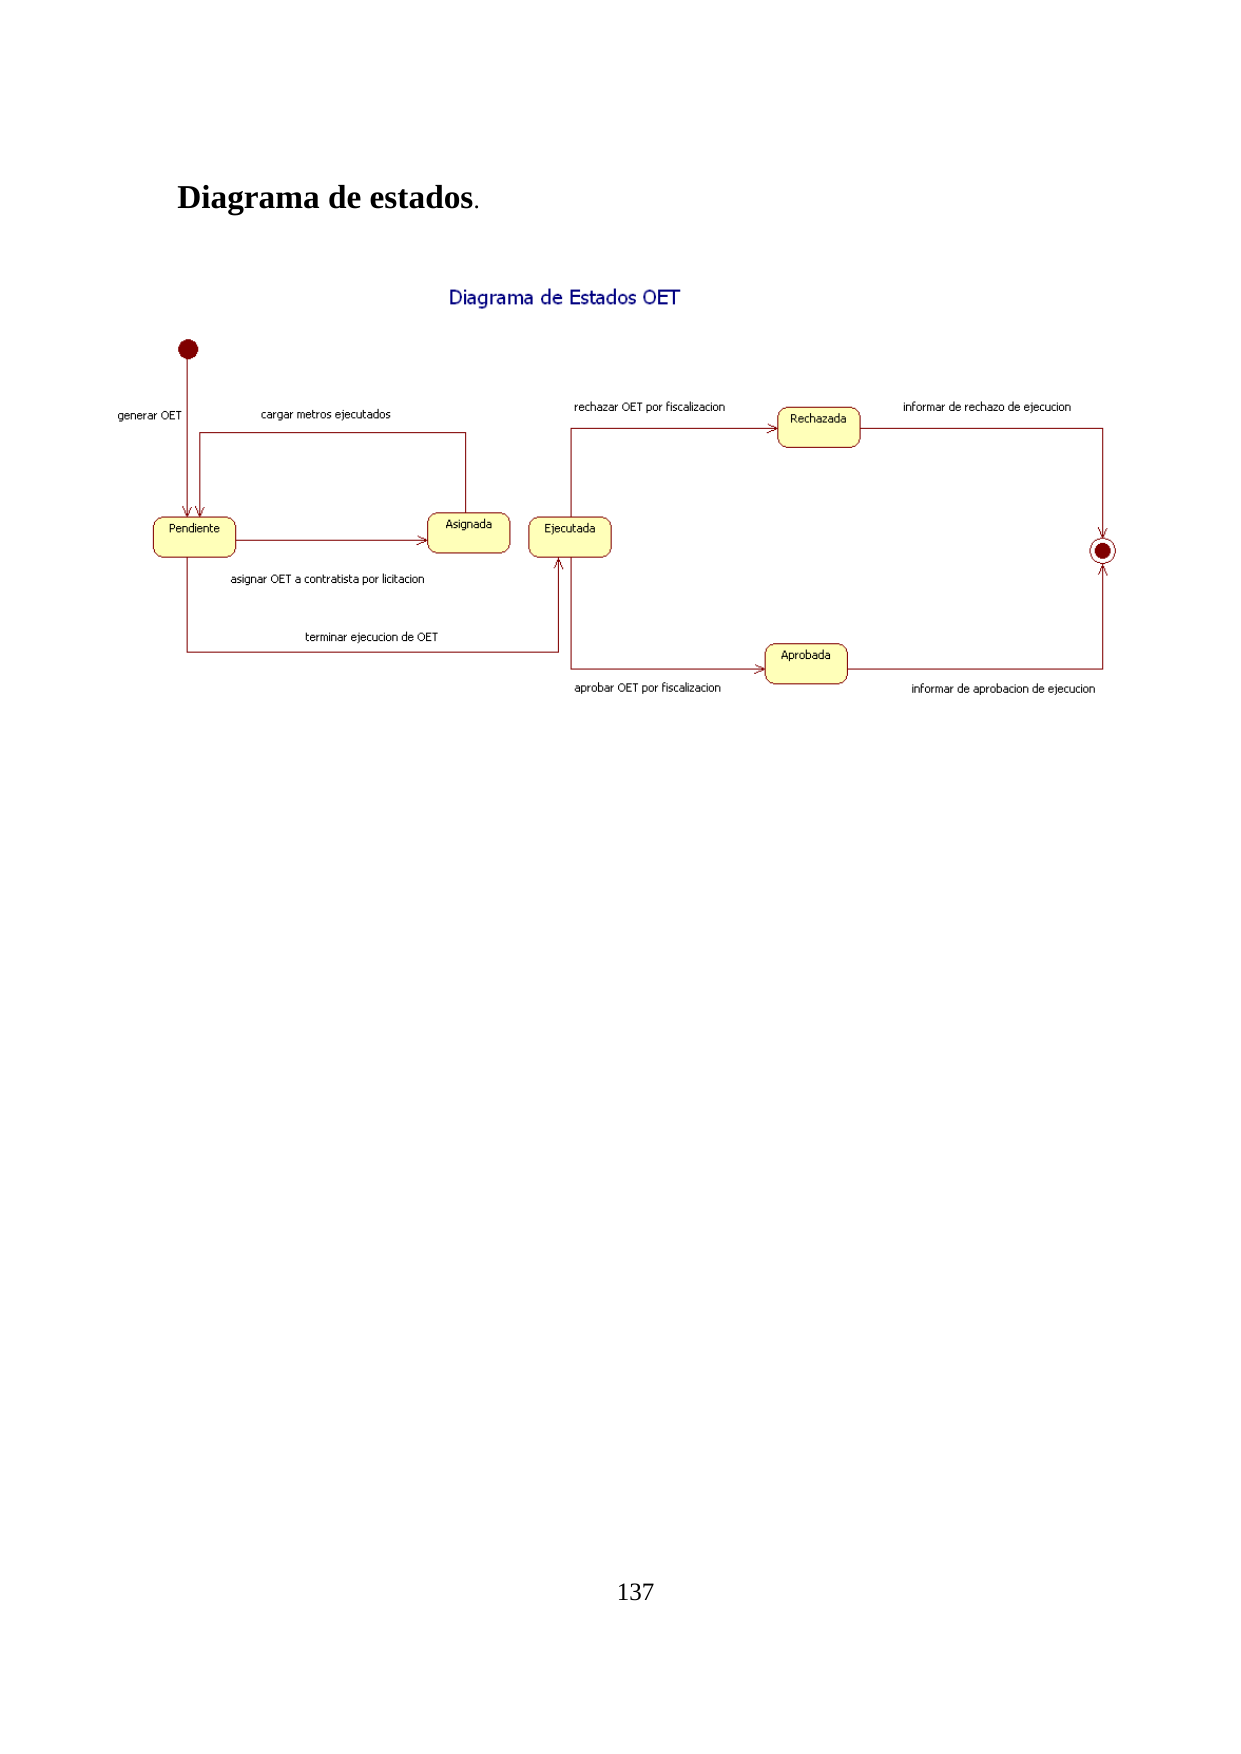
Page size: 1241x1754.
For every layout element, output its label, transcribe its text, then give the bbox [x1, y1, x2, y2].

text Diagrama de estados. [177, 177, 1093, 215]
picture [97, 259, 1137, 715]
